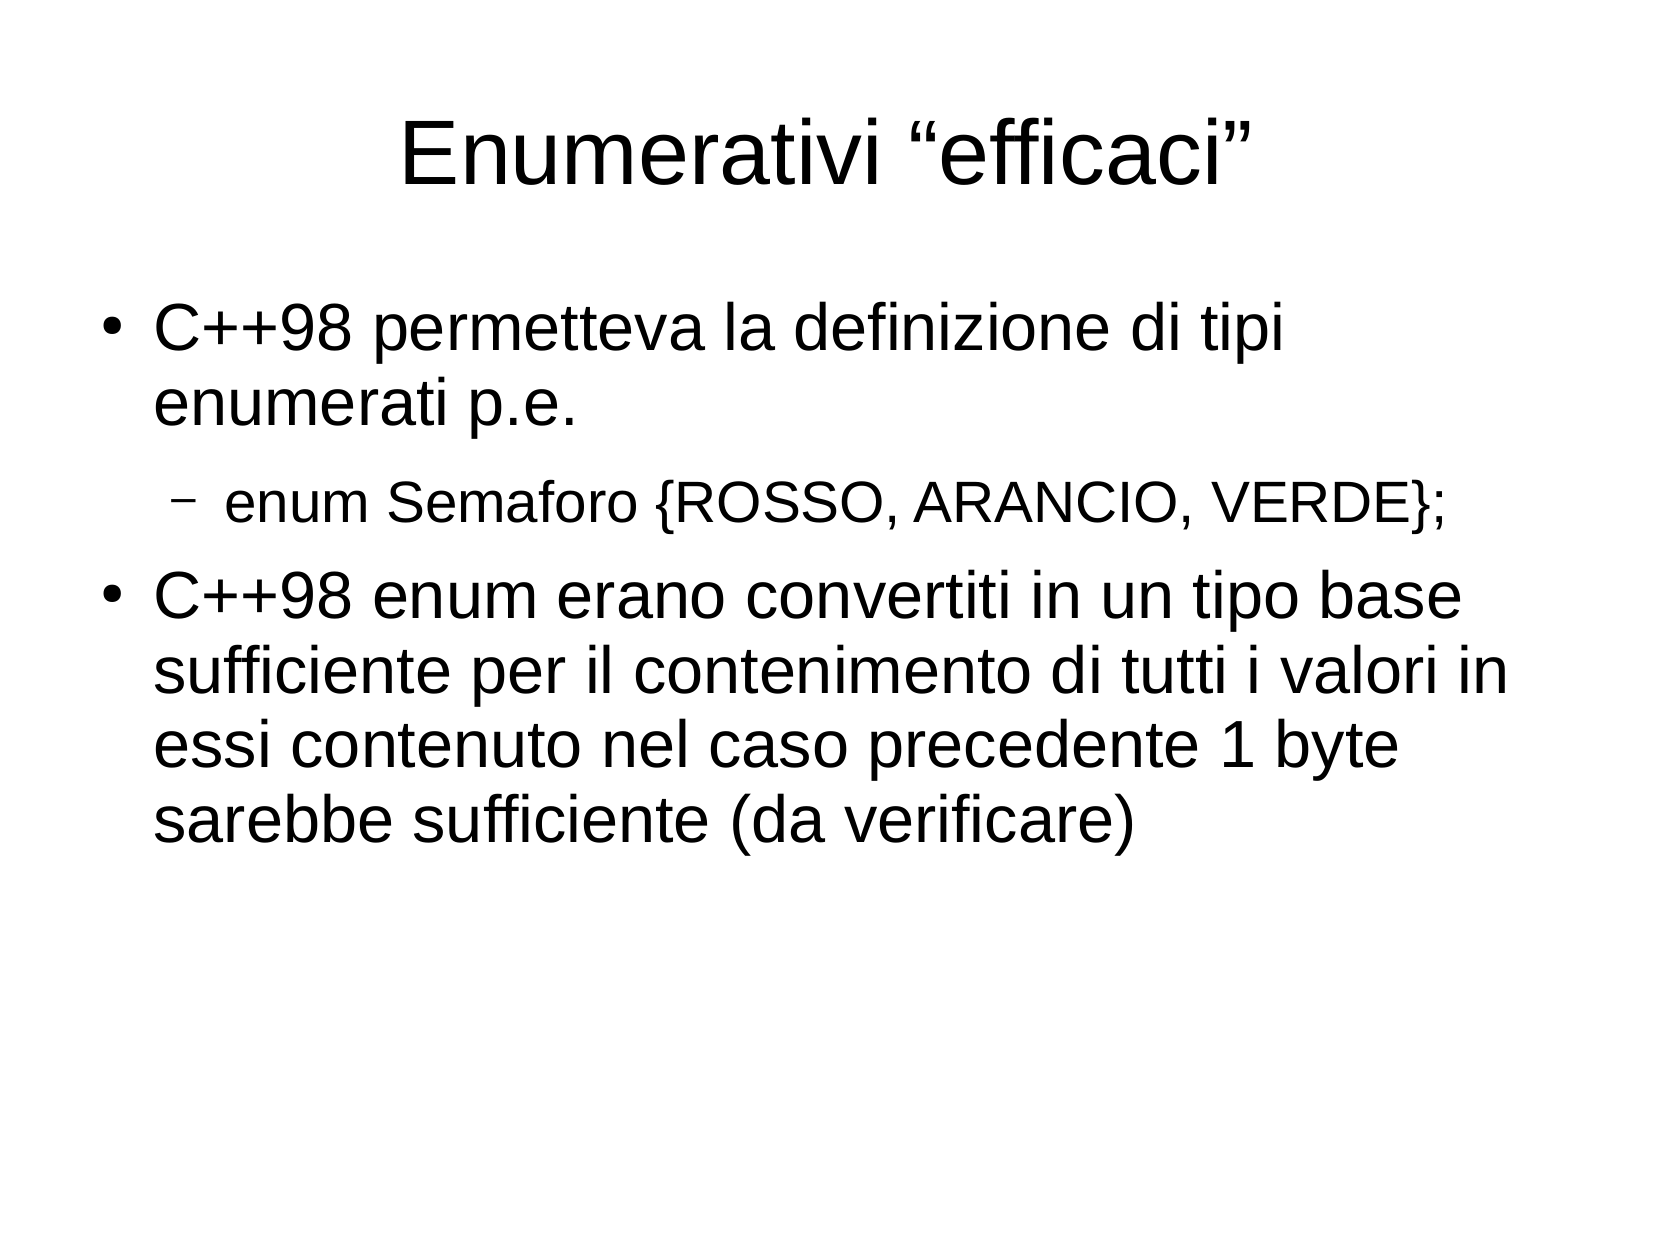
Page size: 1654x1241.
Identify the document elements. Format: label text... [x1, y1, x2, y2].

list C++98 permetteva la definizione di tipi enumerati p.e. enum Semaforo {ROSSO, ARANCIO, VERDE}; C++98 enum erano convertiti in un tipo base sufficiente per il contenimento di tutti i valori in essi contenuto nel caso precedente 1 byte sarebbe sufficiente (da verificare) [82, 290, 1571, 1010]
title Enumerativi “efficaci” [82, 49, 1571, 257]
